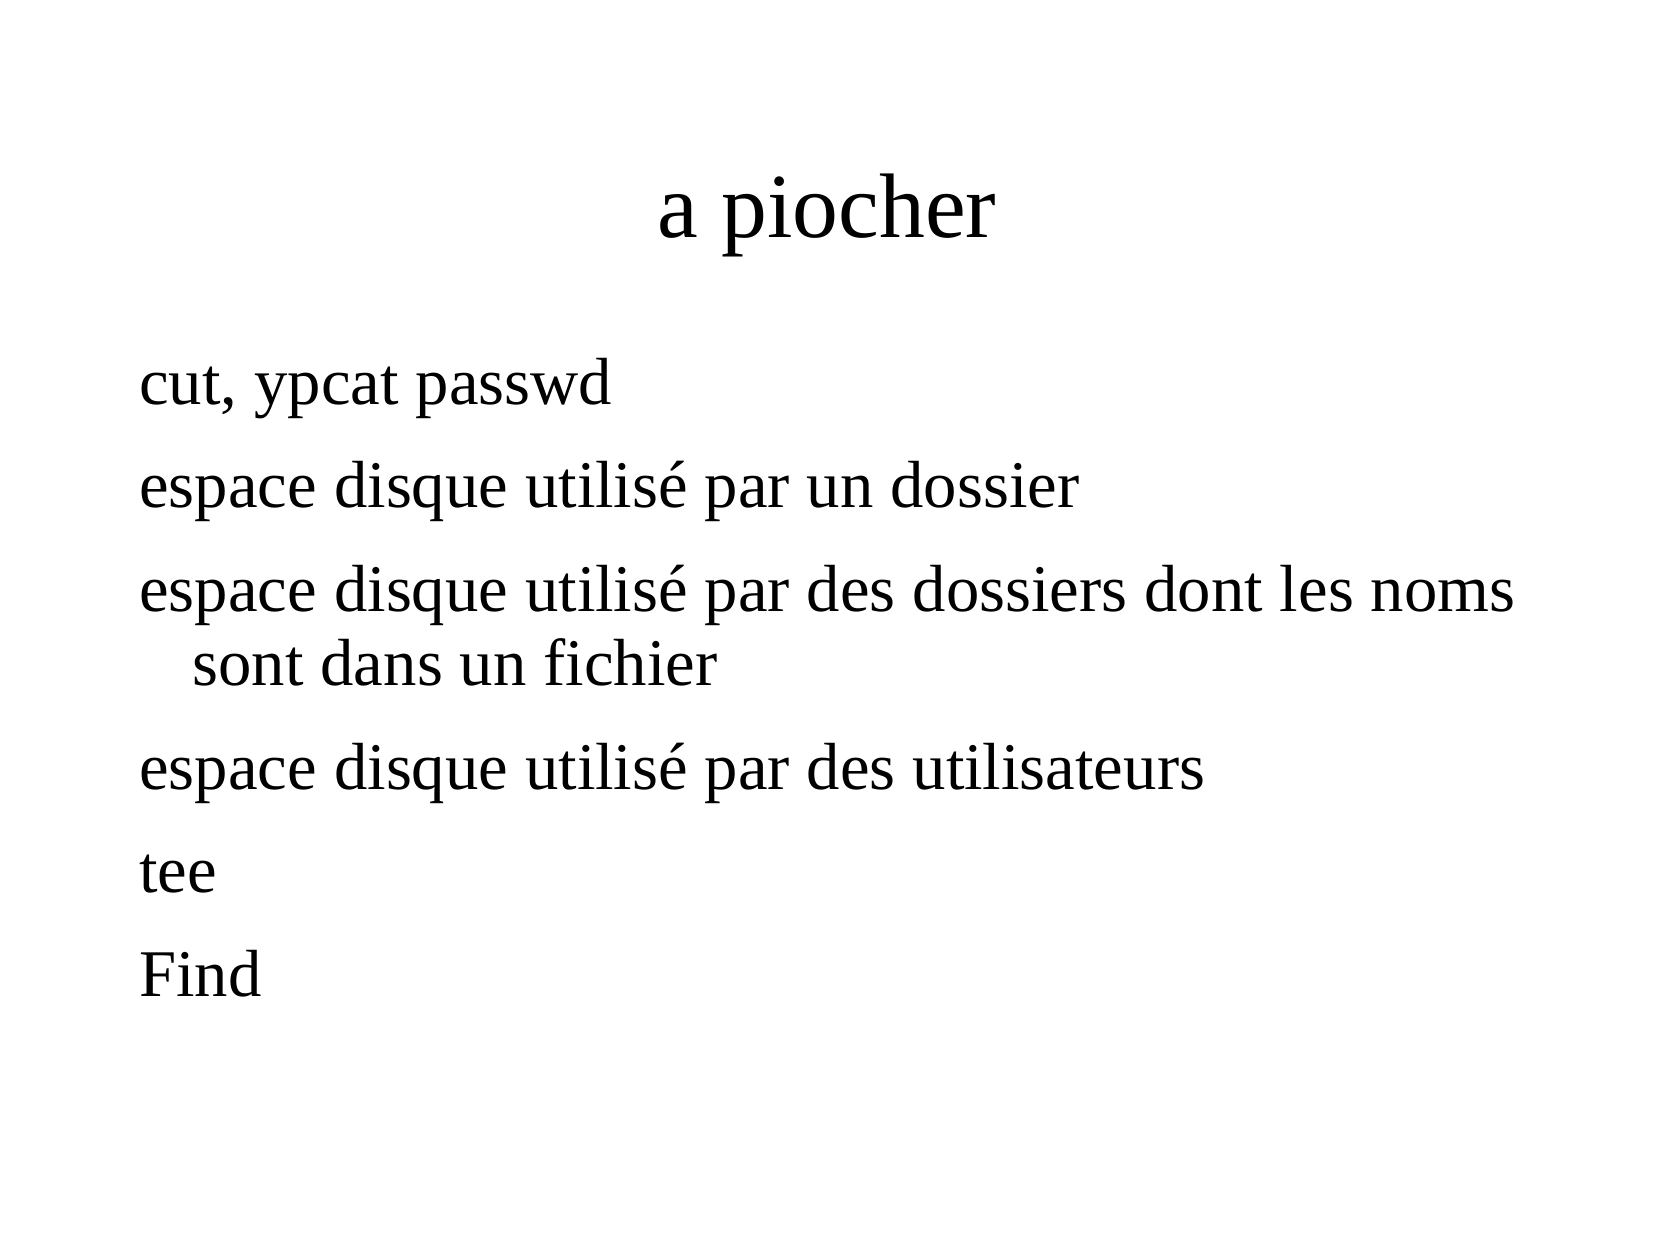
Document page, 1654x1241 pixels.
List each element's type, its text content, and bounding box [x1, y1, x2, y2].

list cut, ypcat passwd espace disque utilisé par un dossier espace disque utilisé par des dossiers dont les noms sont dans un fichier espace disque utilisé par des utilisateurs tee Find [121, 344, 1534, 1127]
title a piocher [121, 102, 1534, 311]
